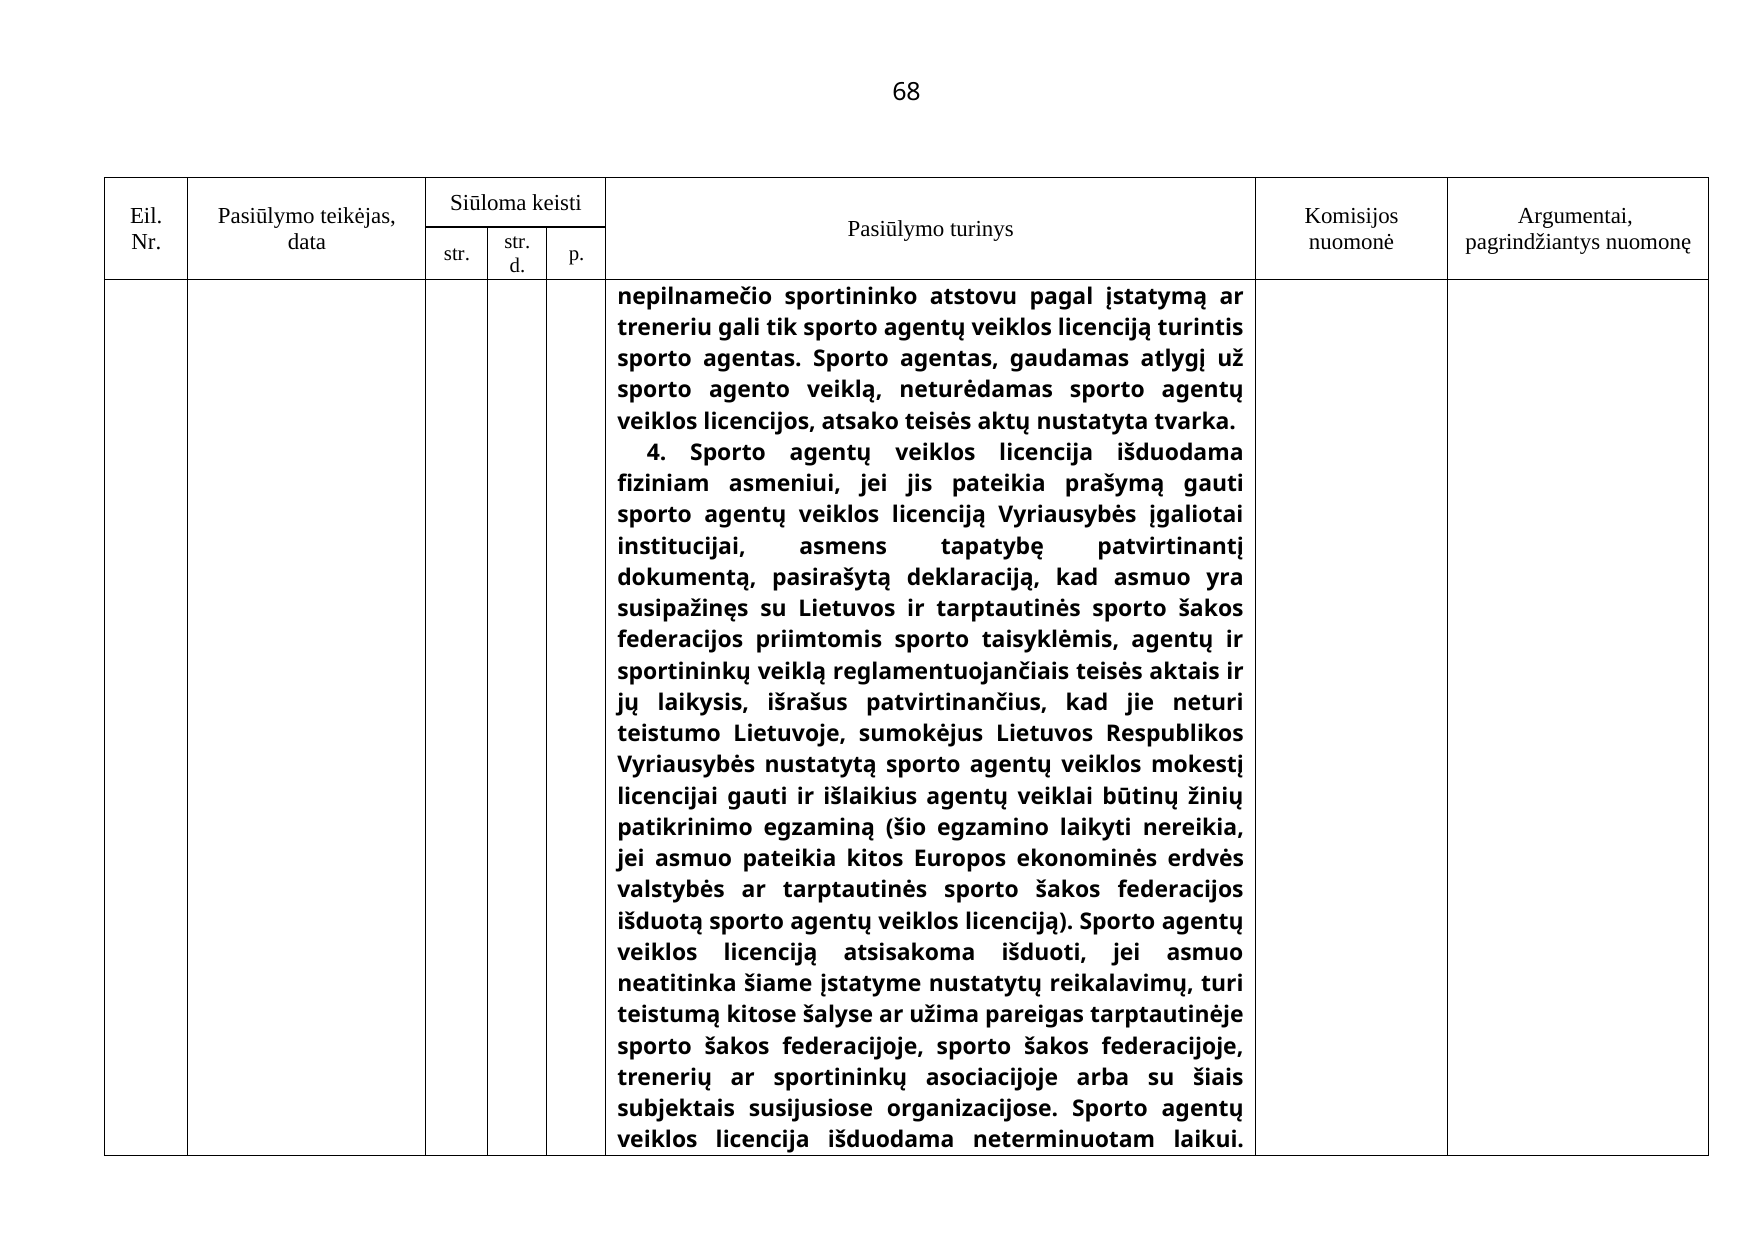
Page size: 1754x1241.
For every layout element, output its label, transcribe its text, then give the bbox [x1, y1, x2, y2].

table_cell [426, 280, 487, 1155]
table_cell [547, 280, 605, 1155]
table_header Siūloma keisti [426, 178, 605, 226]
table_header Komisijos nuomonė [1256, 178, 1447, 279]
table_cell str. [426, 228, 487, 279]
table_cell [1448, 280, 1708, 1155]
table_cell p. [547, 228, 605, 279]
table_cell [1256, 280, 1447, 1155]
table_cell str. d. [488, 228, 546, 279]
table_cell nepilnamečio sportininko atstovu pagal įstatymą ar treneriu gali tik sporto agentų veiklos licenciją turintis sporto agentas. Sporto agentas, gaudamas atlygį už sporto agento veiklą, neturėdamas sporto agentų veiklos licencijos, atsako teisės aktų nustatyta tvarka. 4. Sporto agentų veiklos licencija išduodama fiziniam asmeniui, jei jis pateikia prašymą gauti sporto agentų veiklos licenciją Vyriausybės įgaliotai institucijai, asmens tapatybę patvirtinantį dokumentą, pasirašytą deklaraciją, kad asmuo yra susipažinęs su Lietuvos ir tarptautinės sporto šakos federacijos priimtomis sporto taisyklėmis, agentų ir sportininkų veiklą reglamentuojančiais teisės aktais ir jų laikysis, išrašus patvirtinančius, kad jie neturi teistumo Lietuvoje, sumokėjus Lietuvos Respublikos Vyriausybės nustatytą sporto agentų veiklos mokestį licencijai gauti ir išlaikius agentų veiklai būtinų žinių patikrinimo egzaminą (šio egzamino laikyti nereikia, jei asmuo pateikia kitos Europos ekonominės erdvės valstybės ar tarptautinės sporto šakos federacijos išduotą sporto agentų veiklos licenciją). Sporto agentų veiklos licenciją atsisakoma išduoti, jei asmuo neatitinka šiame įstatyme nustatytų reikalavimų, turi teistumą kitose šalyse ar užima pareigas tarptautinėje sporto šakos federacijoje, sporto šakos federacijoje, trenerių ar sportininkų asociacijoje arba su šiais subjektais susijusiose organizacijose. Sporto agentų veiklos licencija išduodama neterminuotam laikui. [606, 280, 1255, 1155]
table_header Pasiūlymo turinys [606, 178, 1255, 279]
table_cell [105, 280, 187, 1155]
table_cell [188, 280, 425, 1155]
table_header Pasiūlymo teikėjas, data [188, 178, 425, 279]
table_header Argumentai, pagrindžiantys nuomonę [1448, 178, 1708, 279]
table_header Eil. Nr. [105, 178, 187, 279]
table_cell [488, 280, 546, 1155]
